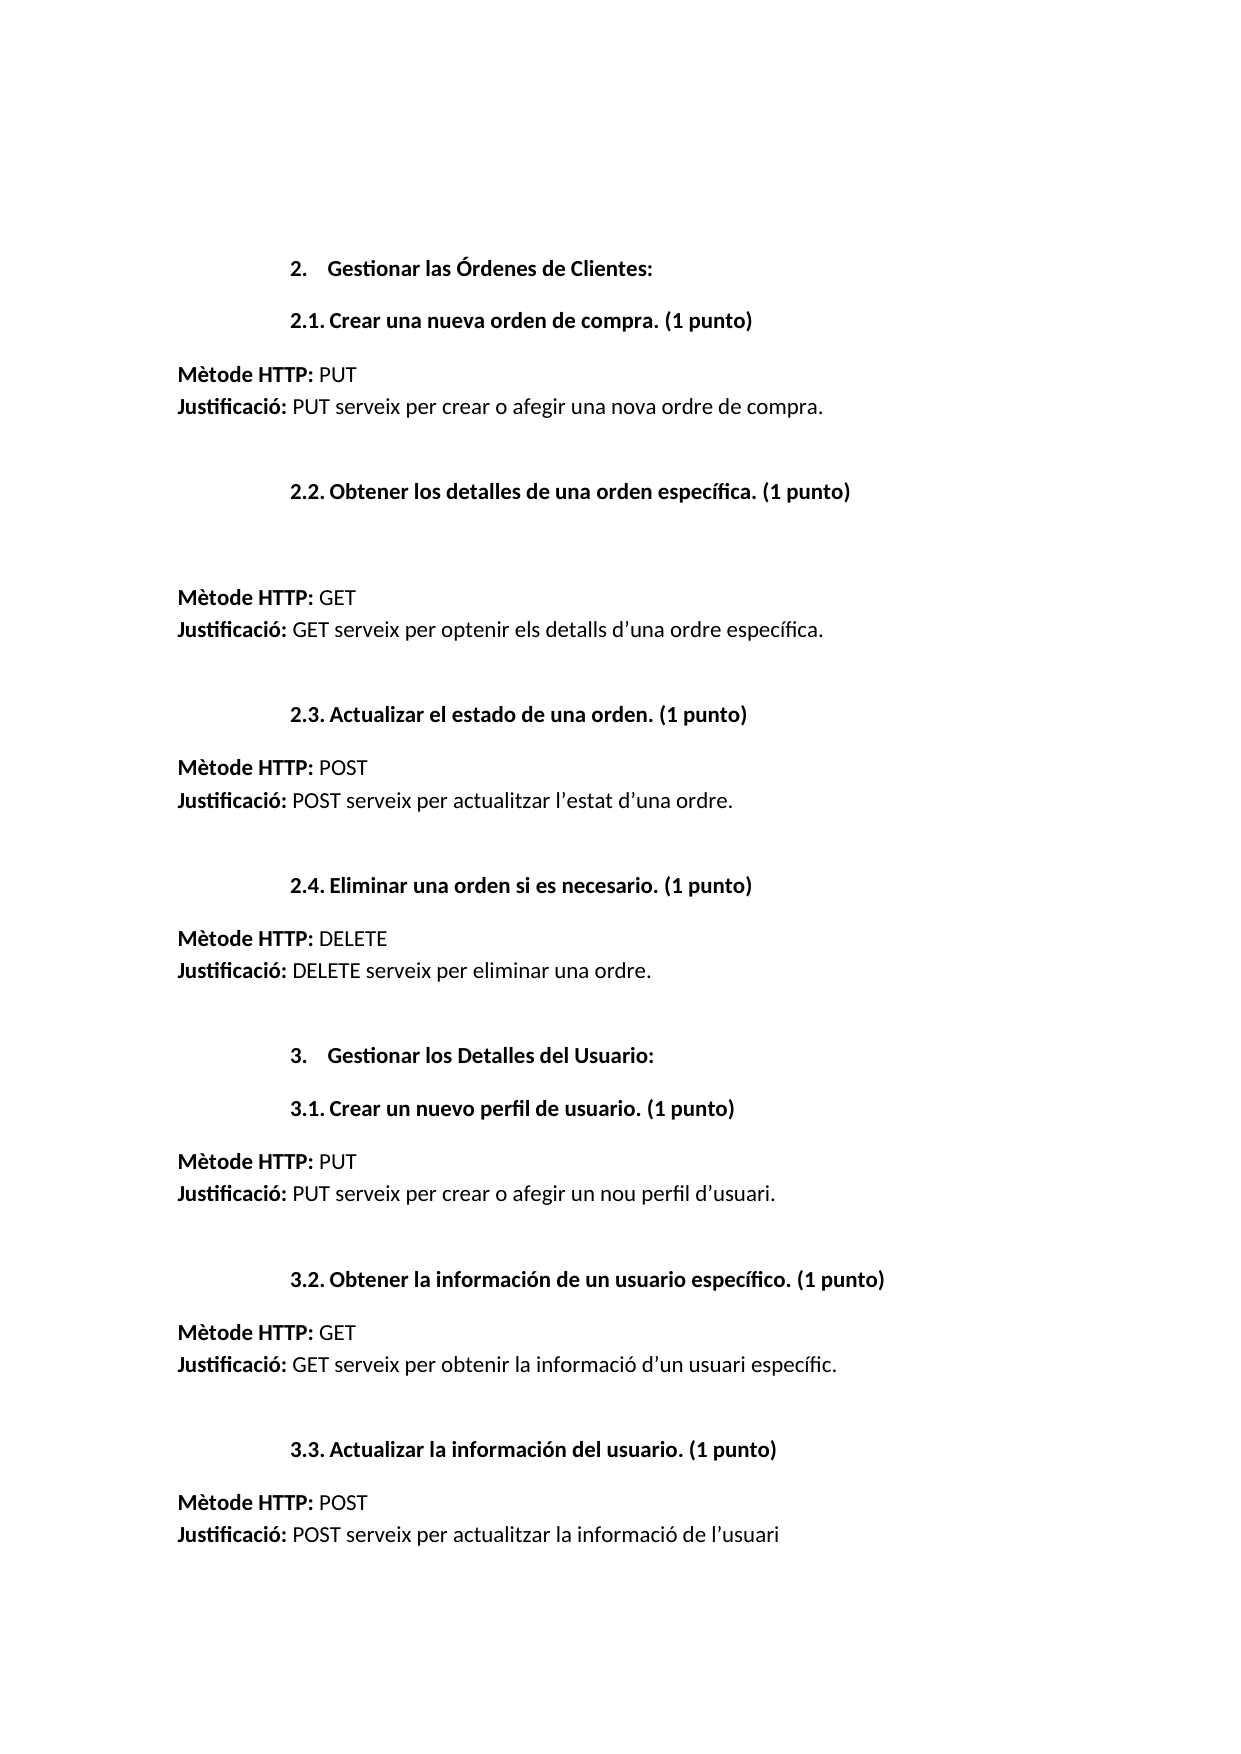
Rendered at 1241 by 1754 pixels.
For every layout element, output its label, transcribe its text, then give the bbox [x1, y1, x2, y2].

text Mètode HTTP: GET [177, 1318, 1063, 1346]
text Justificació: POST serveix per actualitzar la informació de l’usuari [177, 1520, 1063, 1548]
list Crear una nueva orden de compra. (1 punto) [290, 307, 1063, 335]
list Obtener los detalles de una orden específica. (1 punto) [290, 477, 1063, 505]
list Eliminar una orden si es necesario. (1 punto) [290, 871, 1063, 899]
text Mètode HTTP: PUT [177, 1147, 1063, 1175]
list Actualizar la información del usuario. (1 punto) [290, 1435, 1063, 1463]
list Crear un nuevo perfil de usuario. (1 punto) [290, 1094, 1063, 1122]
text Justificació: PUT serveix per crear o afegir una nova ordre de compra. [177, 392, 1063, 420]
text Justificació: DELETE serveix per eliminar una ordre. [177, 956, 1063, 984]
text Mètode HTTP: PUT [177, 360, 1063, 388]
text Mètode HTTP: POST [177, 753, 1063, 782]
text Justificació: POST serveix per actualitzar l’estat d’una ordre. [177, 786, 1063, 814]
list Obtener la información de un usuario específico. (1 punto) [290, 1265, 1063, 1293]
text Mètode HTTP: DELETE [177, 924, 1063, 952]
text Justificació: PUT serveix per crear o afegir un nou perfil d’usuari. [177, 1179, 1063, 1208]
text Justificació: GET serveix per obtenir la informació d’un usuari específic. [177, 1350, 1063, 1378]
list Actualizar el estado de una orden. (1 punto) [290, 701, 1063, 728]
text Justificació: GET serveix per optenir els detalls d’una ordre específica. [177, 615, 1063, 643]
list Gestionar los Detalles del Usuario: [290, 1041, 1063, 1069]
text Mètode HTTP: POST [177, 1488, 1063, 1516]
list Gestionar las Órdenes de Clientes: [290, 254, 1063, 282]
text Mètode HTTP: GET [177, 583, 1063, 611]
